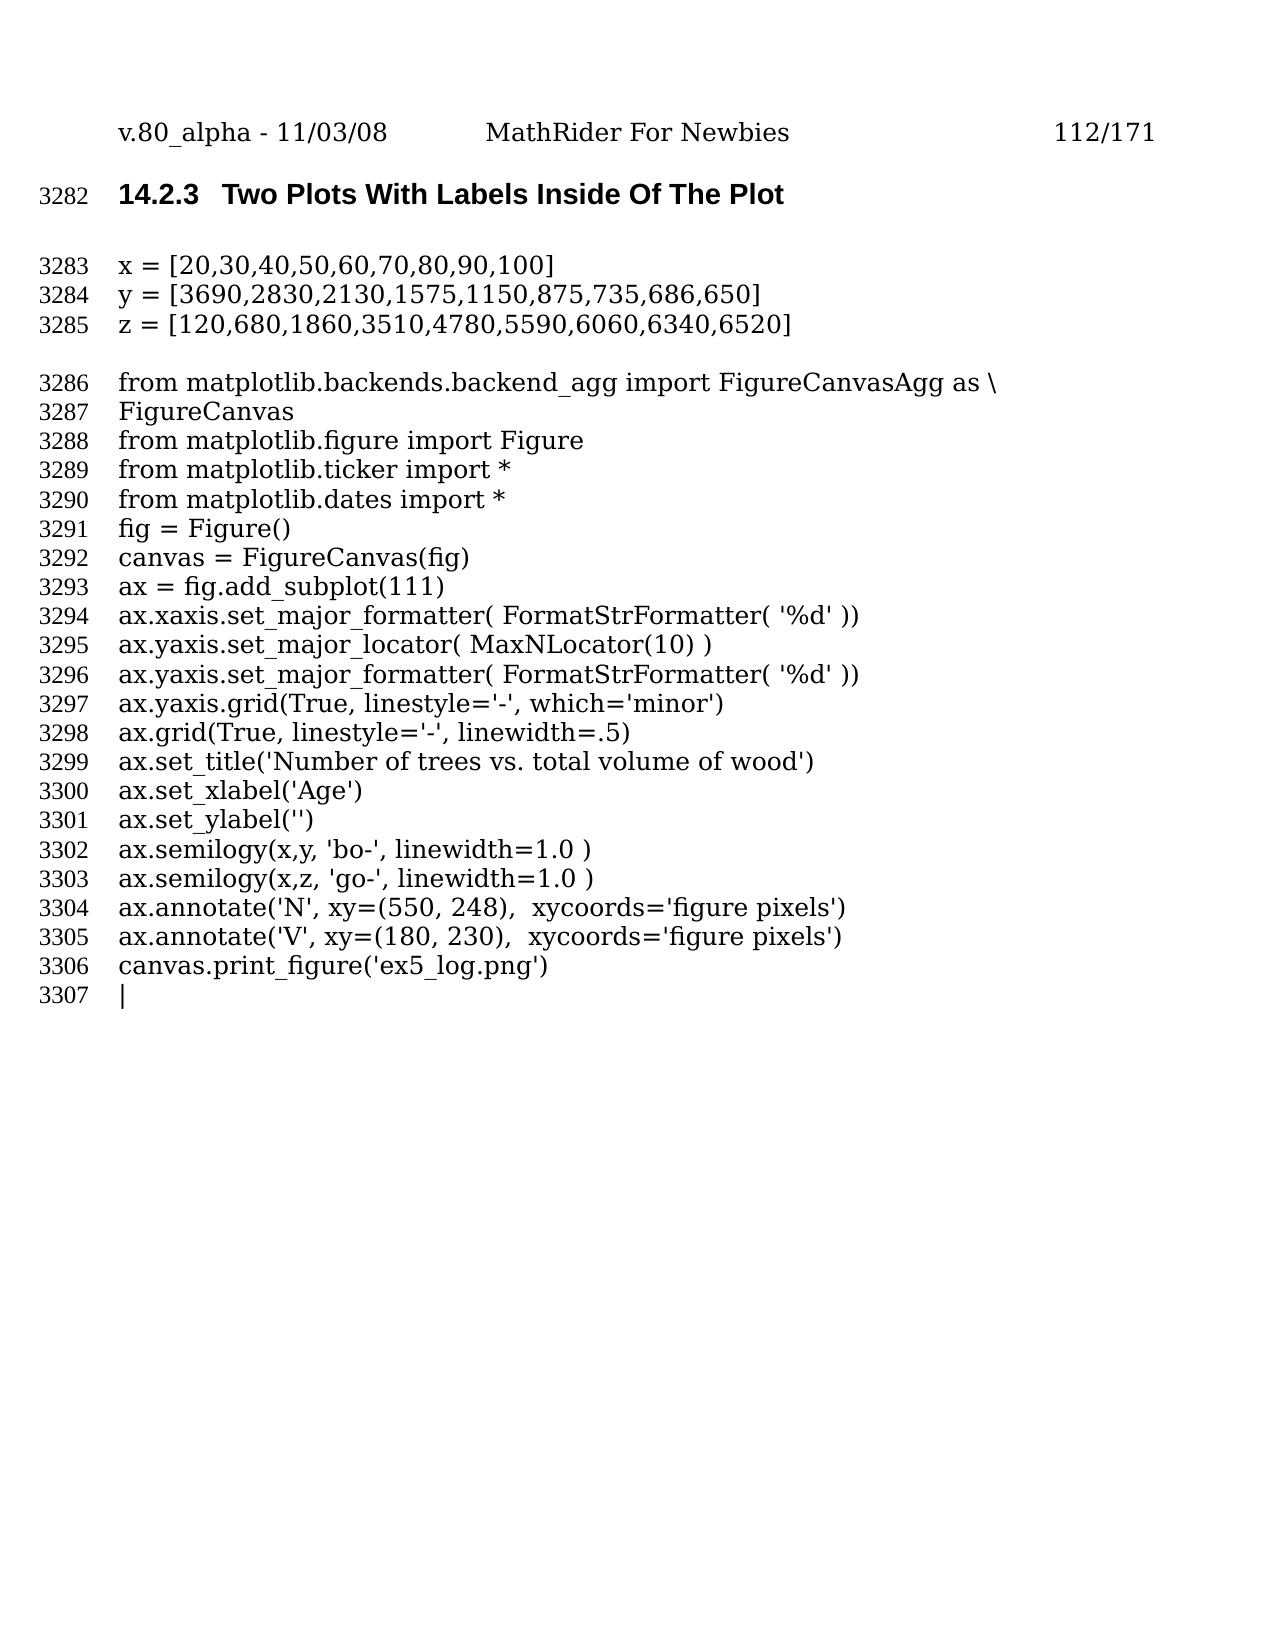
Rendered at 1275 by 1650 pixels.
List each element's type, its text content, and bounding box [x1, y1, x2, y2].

text from matplotlib.figure import Figure [118, 426, 1157, 456]
text canvas.print_figure('ex5_log.png') [118, 951, 1157, 981]
text ax.annotate('N', xy=(550, 248), xycoords='figure pixels') [118, 893, 1157, 922]
text ax.grid(True, linestyle='-', linewidth=.5) [118, 718, 1157, 747]
text from matplotlib.dates import * [118, 485, 1157, 514]
text ax.set_ylabel('') [118, 806, 1157, 835]
text fig = Figure() [118, 514, 1157, 543]
text from matplotlib.backends.backend_agg import FigureCanvasAgg as \ FigureCanvas [118, 368, 1157, 426]
text | [118, 981, 1157, 1010]
text ax = fig.add_subplot(111) [118, 572, 1157, 601]
subtitle Two Plots With Labels Inside Of The Plot [118, 177, 1157, 210]
text ax.yaxis.grid(True, linestyle='-', which='minor') [118, 689, 1157, 718]
text ax.annotate('V', xy=(180, 230), xycoords='figure pixels') [118, 922, 1157, 951]
text z = [120,680,1860,3510,4780,5590,6060,6340,6520] [118, 310, 1157, 339]
text x = [20,30,40,50,60,70,80,90,100] [118, 251, 1157, 281]
text ax.set_xlabel('Age') [118, 776, 1157, 806]
text ax.set_title('Number of trees vs. total volume of wood') [118, 747, 1157, 776]
text ax.semilogy(x,z, 'go-', linewidth=1.0 ) [118, 864, 1157, 893]
text ax.yaxis.set_major_formatter( FormatStrFormatter( '%d' )) [118, 660, 1157, 689]
text ax.yaxis.set_major_locator( MaxNLocator(10) ) [118, 631, 1157, 660]
text ax.xaxis.set_major_formatter( FormatStrFormatter( '%d' )) [118, 601, 1157, 631]
text ax.semilogy(x,y, 'bo-', linewidth=1.0 ) [118, 835, 1157, 864]
text canvas = FigureCanvas(fig) [118, 543, 1157, 572]
text from matplotlib.ticker import * [118, 456, 1157, 485]
text y = [3690,2830,2130,1575,1150,875,735,686,650] [118, 281, 1157, 310]
